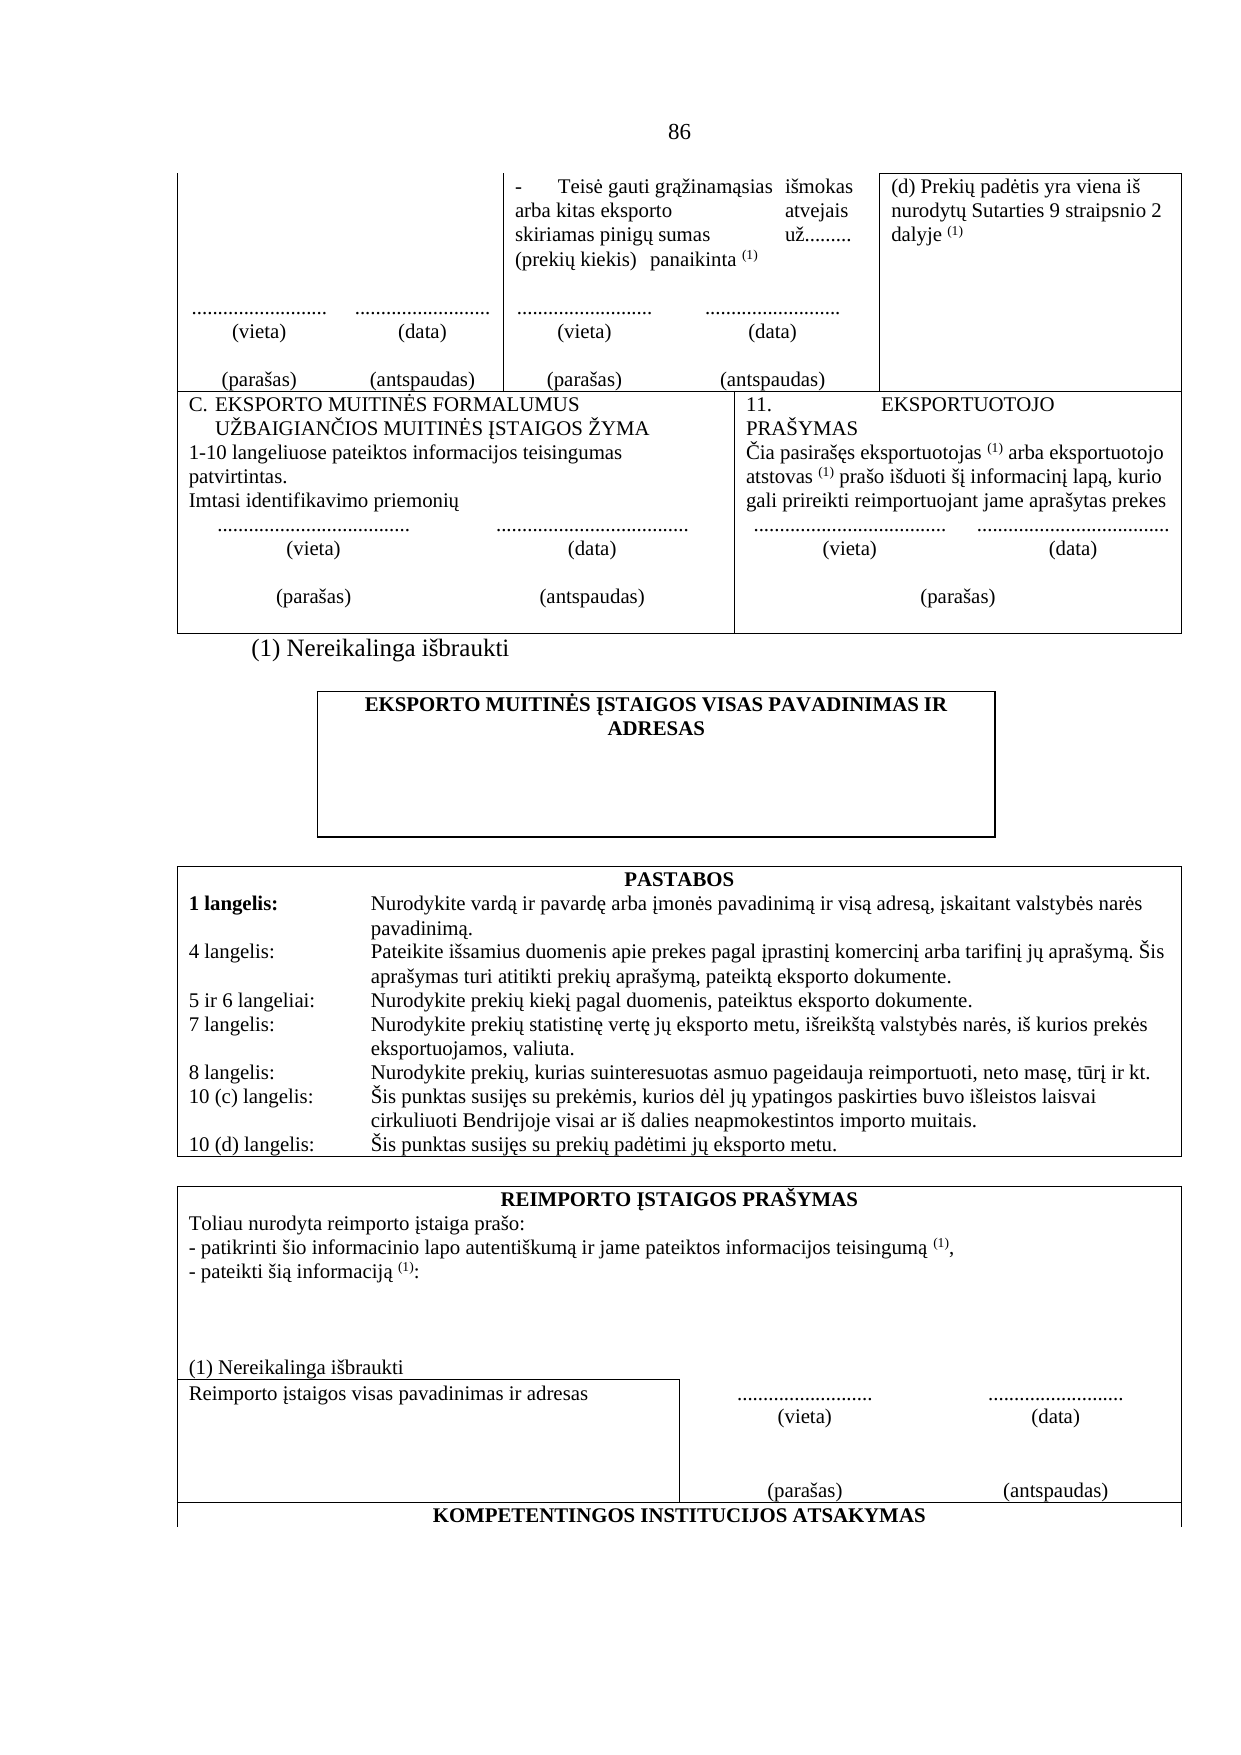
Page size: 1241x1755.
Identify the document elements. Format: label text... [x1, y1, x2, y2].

table_cell - Teisė gauti grąžinamąsias išmokas arba kitas eksporto atvejais skiriamas pinigų sumas už......... (prekių kiekis) panaikinta (1) [504, 173, 879, 294]
table_cell .......................... (data) [341, 295, 503, 367]
table_cell .......................... (vieta) [504, 295, 665, 367]
table_cell Nurodykite prekių statistinę vertę jų eksporto metu, išreikštą valstybės narės, iš kurios prekės eksportuojamos, valiuta. [359, 1012, 1181, 1060]
table_cell [178, 173, 503, 294]
table_cell (parašas) [178, 367, 341, 391]
table_cell (parašas) [680, 1429, 930, 1502]
table_cell .......................... (data) [930, 1379, 1181, 1428]
table_cell 10 (d) langelis: [178, 1132, 359, 1156]
table_header PASTABOS [178, 867, 1181, 891]
table_cell C. EKSPORTO MUITINĖS FORMALUMUS UŽBAIGIANČIOS MUITINĖS ĮSTAIGOS ŽYMA [178, 392, 734, 440]
table_cell 1-10 langeliuose pateiktos informacijos teisingumas patvirtintas. Imtasi identifikavimo priemonių [178, 440, 734, 512]
table_cell (d) Prekių padėtis yra viena iš nurodytų Sutarties 9 straipsnio 2 dalyje (1) [880, 174, 1181, 294]
text (1) Nereikalinga išbraukti [177, 634, 1181, 662]
table_cell (antspaudas) [341, 367, 503, 391]
table_cell [178, 609, 734, 632]
table_cell (parašas) [178, 584, 449, 608]
table_cell (antspaudas) [450, 584, 734, 608]
table_cell 10 (c) langelis: [178, 1084, 359, 1132]
table_cell [880, 295, 1181, 367]
table_header [996, 691, 1181, 836]
table_cell .......................... (vieta) [680, 1379, 930, 1428]
table_cell Reimporto įstaigos visas pavadinimas ir adresas [178, 1380, 679, 1502]
table_cell (antspaudas) [930, 1429, 1181, 1502]
table_header EKSPORTO MUITINĖS ĮSTAIGOS VISAS PAVADINIMAS IR ADRESAS [318, 692, 994, 836]
table_cell 1 langelis: [178, 891, 359, 939]
table_cell Nurodykite vardą ir pavardę arba įmonės pavadinimą ir visą adresą, įskaitant valstybės narės pavadinimą. [359, 891, 1181, 939]
table_cell 4 langelis: [178, 940, 359, 988]
table_cell 8 langelis: [178, 1060, 359, 1084]
table_header REIMPORTO ĮSTAIGOS PRAŠYMAS [178, 1187, 1181, 1211]
table_cell ..................................... (data) [965, 512, 1181, 584]
table_cell [735, 609, 1181, 632]
table_cell [880, 367, 1181, 391]
table_cell .......................... (data) [665, 295, 879, 367]
table_cell ..................................... (vieta) [735, 512, 965, 584]
table_cell 5 ir 6 langeliai: [178, 988, 359, 1012]
table_cell KOMPETENTINGOS INSTITUCIJOS ATSAKYMAS [178, 1503, 1181, 1527]
table_header [177, 691, 317, 836]
table_cell Pateikite išsamius duomenis apie prekes pagal įprastinį komercinį arba tarifinį jų aprašymą. Šis aprašymas turi atitikti prekių aprašymą, pateiktą eksporto dokumente. [359, 940, 1181, 988]
table_cell 7 langelis: [178, 1012, 359, 1060]
table_cell Šis punktas susijęs su prekėmis, kurios dėl jų ypatingos paskirties buvo išleistos laisvai cirkuliuoti Bendrijoje visai ar iš dalies neapmokestintos importo muitais. [359, 1084, 1181, 1132]
table_cell ..................................... (vieta) [178, 512, 449, 584]
table_cell 11. EKSPORTUOTOJO PRAŠYMAS [735, 392, 1181, 440]
table_cell Čia pasirašęs eksportuotojas (1) arba eksportuotojo atstovas (1) prašo išduoti šį informacinį lapą, kurio gali prireikti reimportuojant jame aprašytas prekes [735, 440, 1181, 512]
table_cell (parašas) [504, 367, 665, 391]
table_cell Toliau nurodyta reimporto įstaiga prašo: - patikrinti šio informacinio lapo autentiškumą ir jame pateiktos informacijos teisingumą (1), - pateikti šią informaciją (1): [178, 1211, 1181, 1355]
table_cell (parašas) [735, 584, 1181, 608]
table_cell Nurodykite prekių kiekį pagal duomenis, pateiktus eksporto dokumente. [359, 988, 1181, 1012]
table_cell Nurodykite prekių, kurias suinteresuotas asmuo pageidauja reimportuoti, neto masę, tūrį ir kt. [359, 1060, 1181, 1084]
table_cell ..................................... (data) [450, 512, 734, 584]
table_cell (1) Nereikalinga išbraukti [178, 1355, 679, 1379]
table_cell Šis punktas susijęs su prekių padėtimi jų eksporto metu. [359, 1132, 1181, 1156]
table_cell (antspaudas) [665, 367, 879, 391]
table_cell [679, 1355, 1181, 1379]
table_cell .......................... (vieta) [178, 295, 341, 367]
